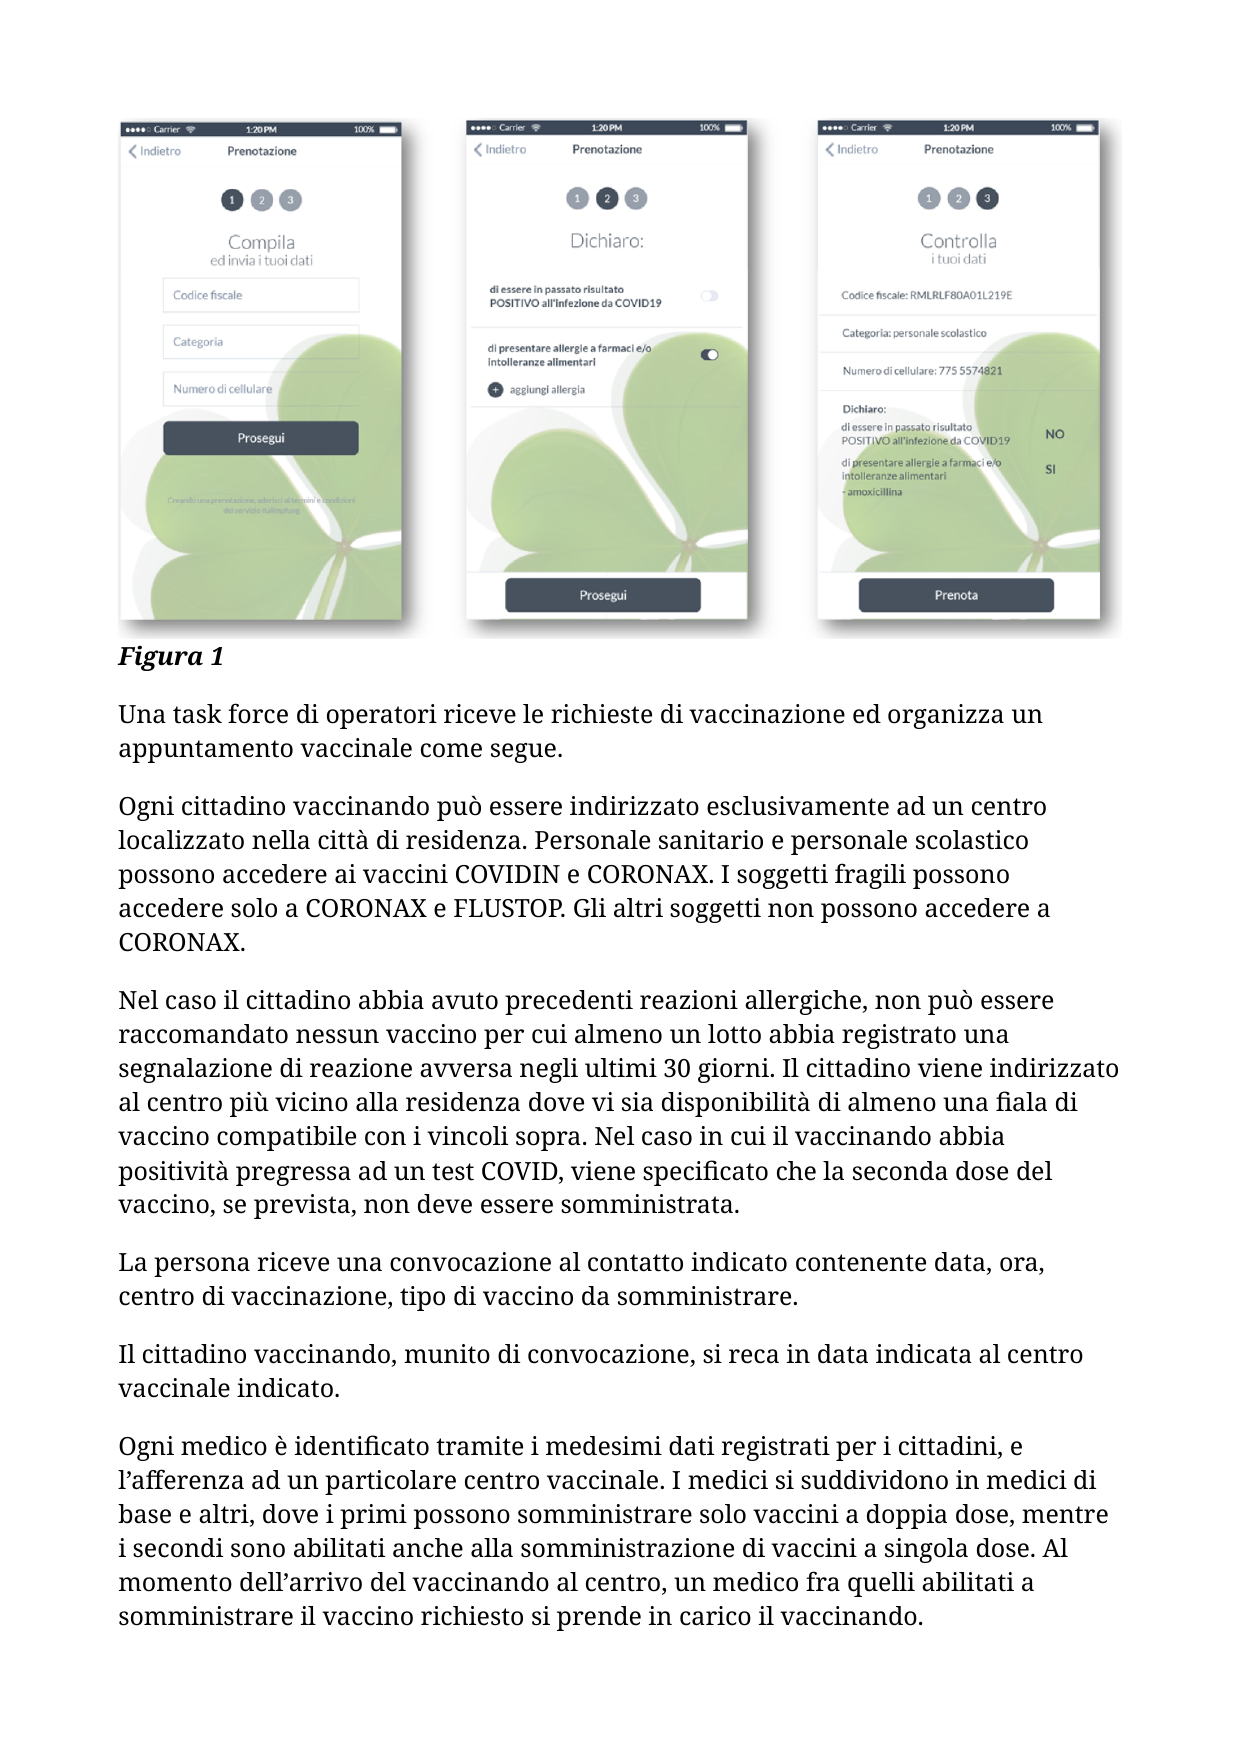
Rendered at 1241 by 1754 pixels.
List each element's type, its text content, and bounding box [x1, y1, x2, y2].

text Figura 1 [118, 639, 1122, 673]
text Una task force di operatori riceve le richieste di vaccinazione ed organizza un appuntamento vaccinale come segue. [118, 697, 1122, 765]
text Ogni cittadino vaccinando può essere indirizzato esclusivamente ad un centro localizzato nella città di residenza. Personale sanitario e personale scolastico possono accedere ai vaccini COVIDIN e CORONAX. I soggetti fragili possono accedere solo a CORONAX e FLUSTOP. Gli altri soggetti non possono accedere a CORONAX. [118, 789, 1122, 959]
picture [118, 118, 1123, 639]
text La persona riceve una convocazione al contatto indicato contenente data, ora, centro di vaccinazione, tipo di vaccino da somministrare. [118, 1245, 1122, 1313]
text Il cittadino vaccinando, munito di convocazione, si reca in data indicata al centro vaccinale indicato. [118, 1337, 1122, 1405]
text Ogni medico è identificato tramite i medesimi dati registrati per i cittadini, e l’afferenza ad un particolare centro vaccinale. I medici si suddividono in medici di base e altri, dove i primi possono somministrare solo vaccini a doppia dose, mentre i secondi sono abilitati anche alla somministrazione di vaccini a singola dose. Al momento dell’arrivo del vaccinando al centro, un medico fra quelli abilitati a somministrare il vaccino richiesto si prende in carico il vaccinando. [118, 1429, 1122, 1633]
text Nel caso il cittadino abbia avuto precedenti reazioni allergiche, non può essere raccomandato nessun vaccino per cui almeno un lotto abbia registrato una segnalazione di reazione avversa negli ultimi 30 giorni. Il cittadino viene indirizzato al centro più vicino alla residenza dove vi sia disponibilità di almeno una fiala di vaccino compatibile con i vincoli sopra. Nel caso in cui il vaccinando abbia positività pregressa ad un test COVID, viene specificato che la seconda dose del vaccino, se prevista, non deve essere somministrata. [118, 983, 1122, 1221]
